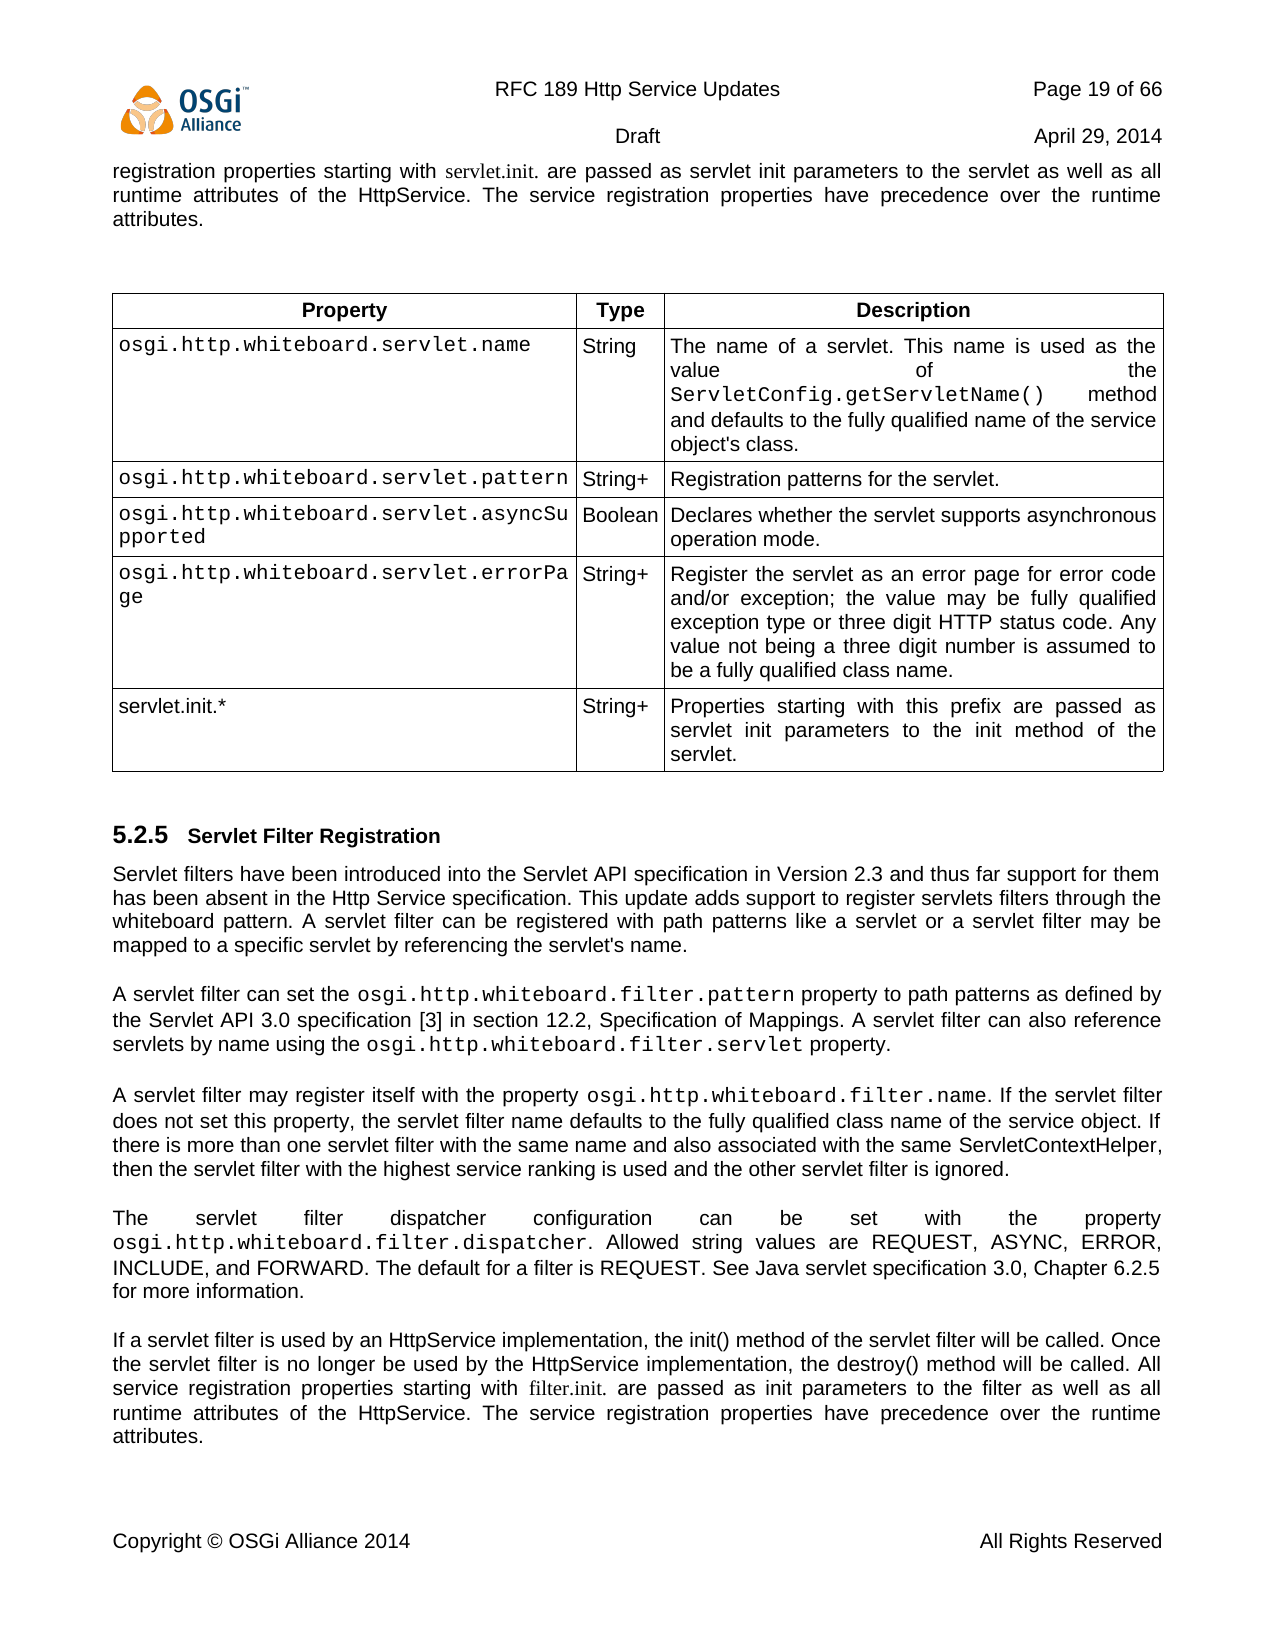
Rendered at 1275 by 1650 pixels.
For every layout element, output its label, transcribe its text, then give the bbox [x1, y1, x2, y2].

text registration properties starting with servlet.init. are passed as servlet init parameters to the servlet as well as all runtime attributes of the HttpService. The service registration properties have precedence over the runtime attributes. [112, 159, 1162, 231]
table_cell osgi.http.whiteboard.servlet.errorPage [113, 557, 576, 688]
text A servlet filter may register itself with the property osgi.http.whiteboard.filter.name. If the servlet filter does not set this property, the servlet filter name defaults to the fully qualified class name of the service object. If there is more than one servlet filter with the same name and also associated with the same ServletContextHelper, then the servlet filter with the highest service ranking is used and the other servlet filter is ignored. [112, 1083, 1162, 1181]
table_cell String+ [577, 462, 664, 497]
subtitle Servlet Filter Registration [112, 820, 1162, 849]
text If a servlet filter is used by an HttpService implementation, the init() method of the servlet filter will be called. Once the servlet filter is no longer be used by the HttpService implementation, the destroy() method will be called. All service registration properties starting with filter.init. are passed as init parameters to the filter as well as all runtime attributes of the HttpService. The service registration properties have precedence over the runtime attributes. [112, 1328, 1162, 1448]
picture [113, 78, 257, 142]
table_cell The name of a servlet. This name is used as the value of the ServletConfig.getServletName() method and defaults to the fully qualified name of the service object's class. [665, 329, 1163, 461]
table_cell osgi.http.whiteboard.servlet.asyncSupported [113, 498, 576, 556]
table_header Type [577, 294, 664, 328]
table_cell String+ [577, 689, 664, 771]
table_cell Register the servlet as an error page for error code and/or exception; the value may be fully qualified exception type or three digit HTTP status code. Any value not being a three digit number is assumed to be a fully qualified class name. [665, 557, 1163, 688]
table_cell Boolean [577, 498, 664, 556]
text The servlet filter dispatcher configuration can be set with the property osgi.http.whiteboard.filter.dispatcher. Allowed string values are REQUEST, ASYNC, ERROR, INCLUDE, and FORWARD. The default for a filter is REQUEST. See Java servlet specification 3.0, Chapter 6.2.5 for more information. [112, 1206, 1162, 1303]
table_cell Registration patterns for the servlet. [665, 462, 1163, 497]
table_cell servlet.init.* [113, 689, 576, 771]
table_cell String+ [577, 557, 664, 688]
table_header Property [113, 294, 576, 328]
text Servlet filters have been introduced into the Servlet API specification in Version 2.3 and thus far support for them has been absent in the Http Service specification. This update adds support to register servlets filters through the whiteboard pattern. A servlet filter can be registered with path patterns like a servlet or a servlet filter may be mapped to a specific servlet by referencing the servlet's name. [112, 861, 1162, 957]
text A servlet filter can set the osgi.http.whiteboard.filter.pattern property to path patterns as defined by the Servlet API 3.0 specification [3]. in section 12.2, Specification of Mappings. A servlet filter can also reference servlets by name using the osgi.http.whiteboard.filter.servlet property. [112, 982, 1162, 1058]
table_cell Declares whether the servlet supports asynchronous operation mode. [665, 498, 1163, 556]
table_header Description [665, 294, 1163, 328]
table_cell String [577, 329, 664, 461]
table_cell Properties starting with this prefix are passed as servlet init parameters to the init method of the servlet. [665, 689, 1163, 771]
table_cell osgi.http.whiteboard.servlet.name [113, 329, 576, 461]
table_cell osgi.http.whiteboard.servlet.pattern [113, 462, 576, 497]
